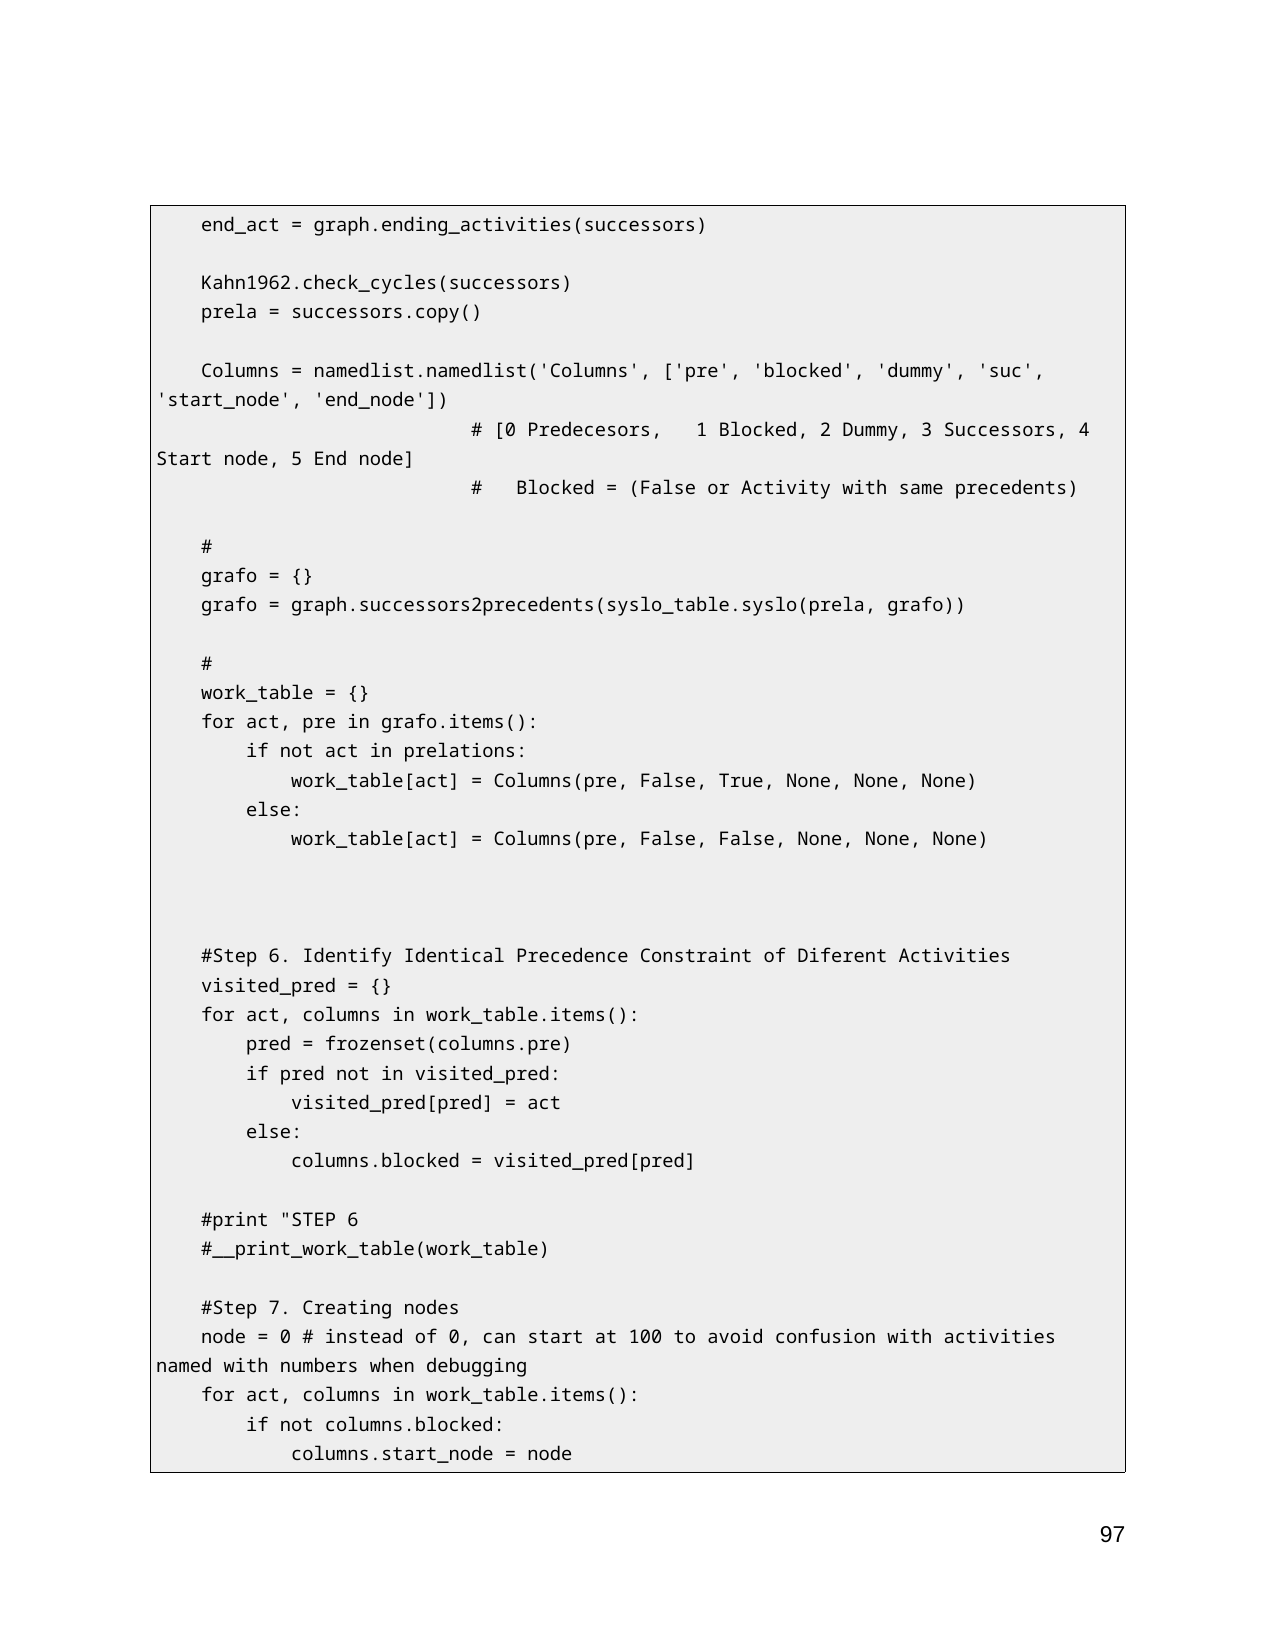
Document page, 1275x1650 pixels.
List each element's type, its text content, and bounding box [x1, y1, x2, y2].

table_header end_act = graph.ending_activities(successors) Kahn1962.check_cycles(successors) prela = successors.copy() Columns = namedlist.namedlist('Columns', ['pre', 'blocked', 'dummy', 'suc', 'start_node', 'end_node']) # [0 Predecesors, 1 Blocked, 2 Dummy, 3 Successors, 4 Start node, 5 End node] # Blocked = (False or Activity with same precedents) # grafo = {} grafo = graph.successors2precedents(syslo_table.syslo(prela, grafo)) # work_table = {} for act, pre in grafo.items(): if not act in prelations: work_table[act] = Columns(pre, False, True, None, None, None) else: work_table[act] = Columns(pre, False, False, None, None, None) #Step 6. Identify Identical Precedence Constraint of Diferent Activities visited_pred = {} for act, columns in work_table.items(): pred = frozenset(columns.pre) if pred not in visited_pred: visited_pred[pred] = act else: columns.blocked = visited_pred[pred] #print "STEP 6 #__print_work_table(work_table) #Step 7. Creating nodes node = 0 # instead of 0, can start at 100 to avoid confusion with activities named with numbers when debugging for act, columns in work_table.items(): if not columns.blocked: columns.start_node = node [151, 206, 1125, 1472]
